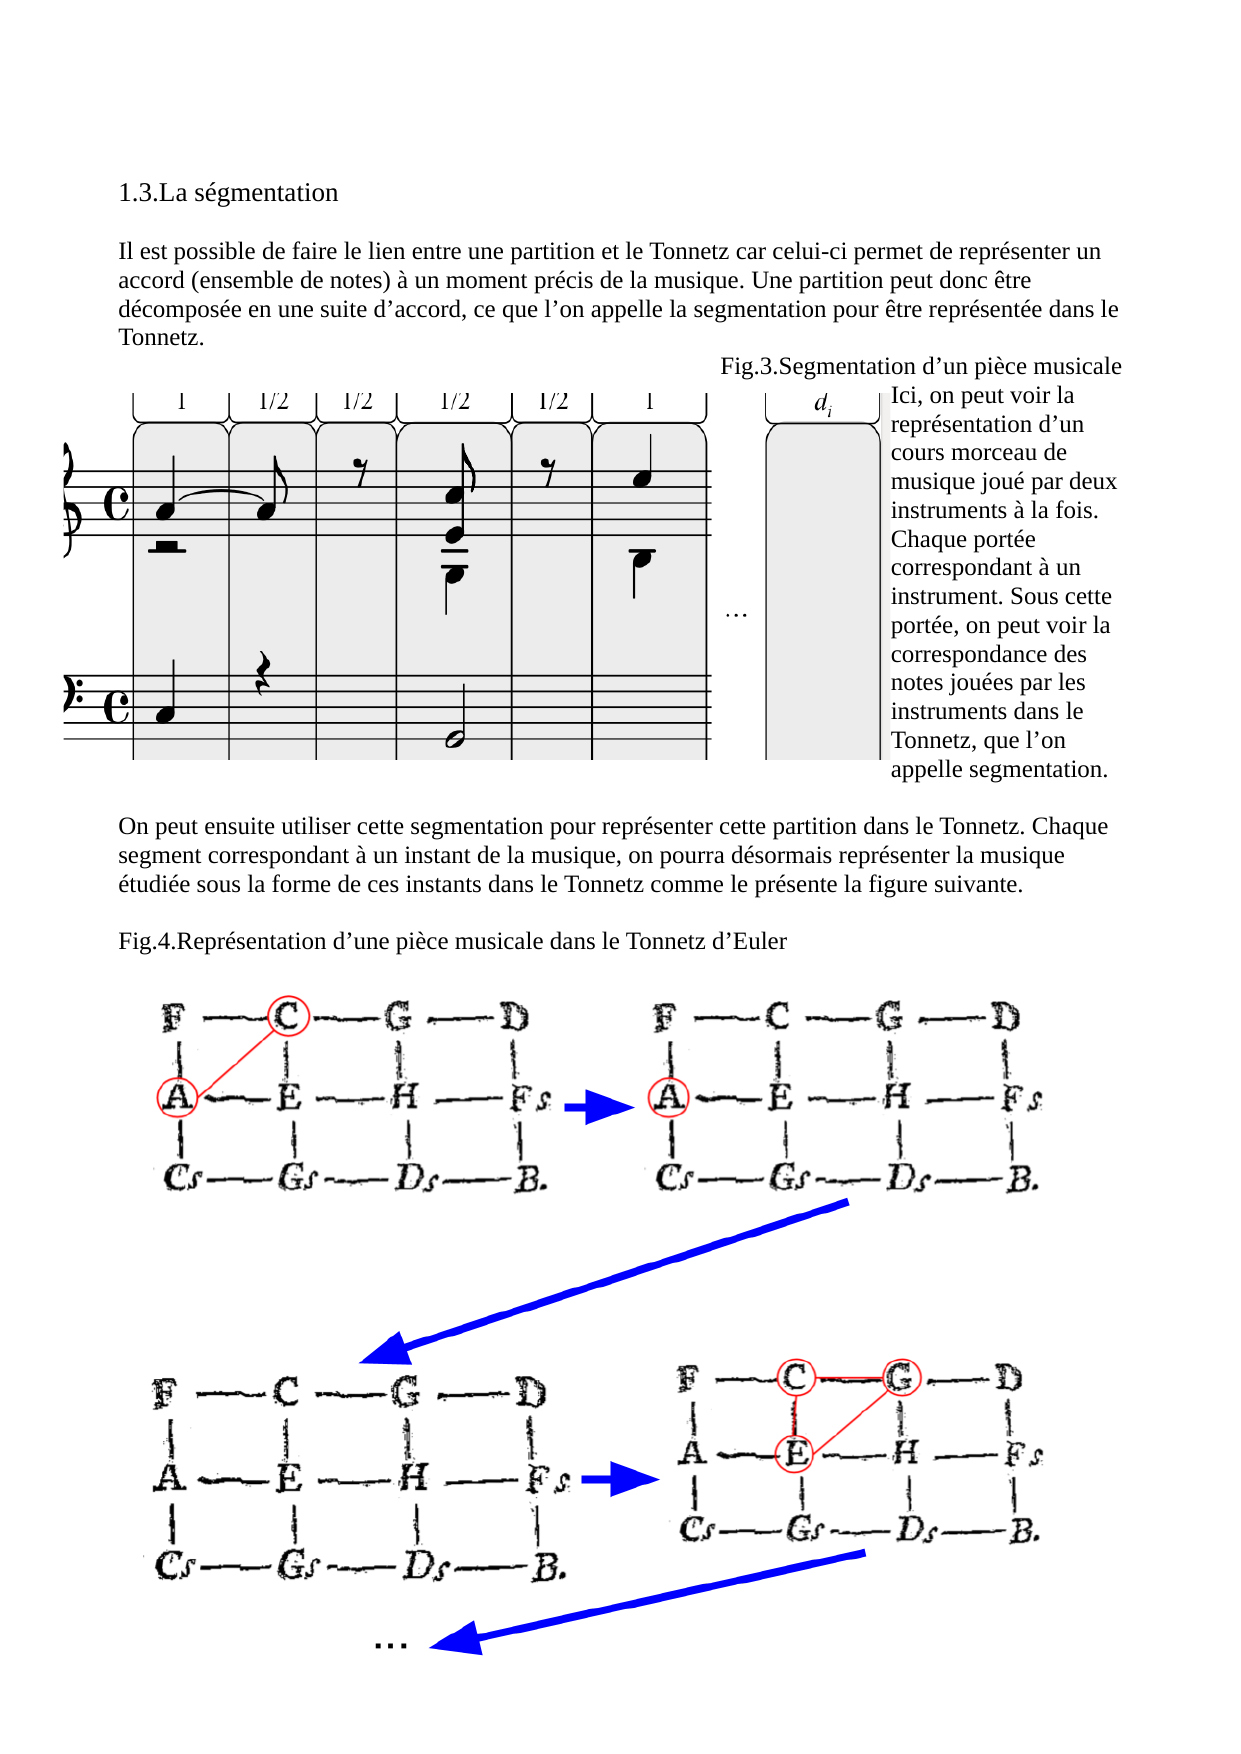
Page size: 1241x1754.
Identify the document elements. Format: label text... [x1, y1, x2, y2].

text On peut ensuite utiliser cette segmentation pour représenter cette partition dans le Tonnetz. Chaque segment correspondant à un instant de la musique, on pourra désormais représenter la musique étudiée sous la forme de ces instants dans le Tonnetz comme le présente la figure suivante. [118, 811, 1122, 897]
text 1.3.La ségmentation [118, 176, 1122, 207]
text Ici, on peut voir la représentation d’un cours morceau de musique joué par deux instruments à la fois. Chaque portée correspondant à un instrument. Sous cette portée, on peut voir la correspondance des notes jouées par les instruments dans le Tonnetz, que l’on appelle segmentation. [118, 380, 1122, 782]
picture [138, 966, 1061, 1658]
picture [63, 393, 891, 760]
text Fig.4.Représentation d’une pièce musicale dans le Tonnetz d’Euler [118, 926, 1122, 955]
text Il est possible de faire le lien entre une partition et le Tonnetz car celui-ci permet de représenter un accord (ensemble de notes) à un moment précis de la musique. Une partition peut donc être décomposée en une suite d’accord, ce que l’on appelle la segmentation pour être représentée dans le Tonnetz. [118, 236, 1122, 351]
text Fig.3.Segmentation d’un pièce musicale [118, 351, 1122, 380]
